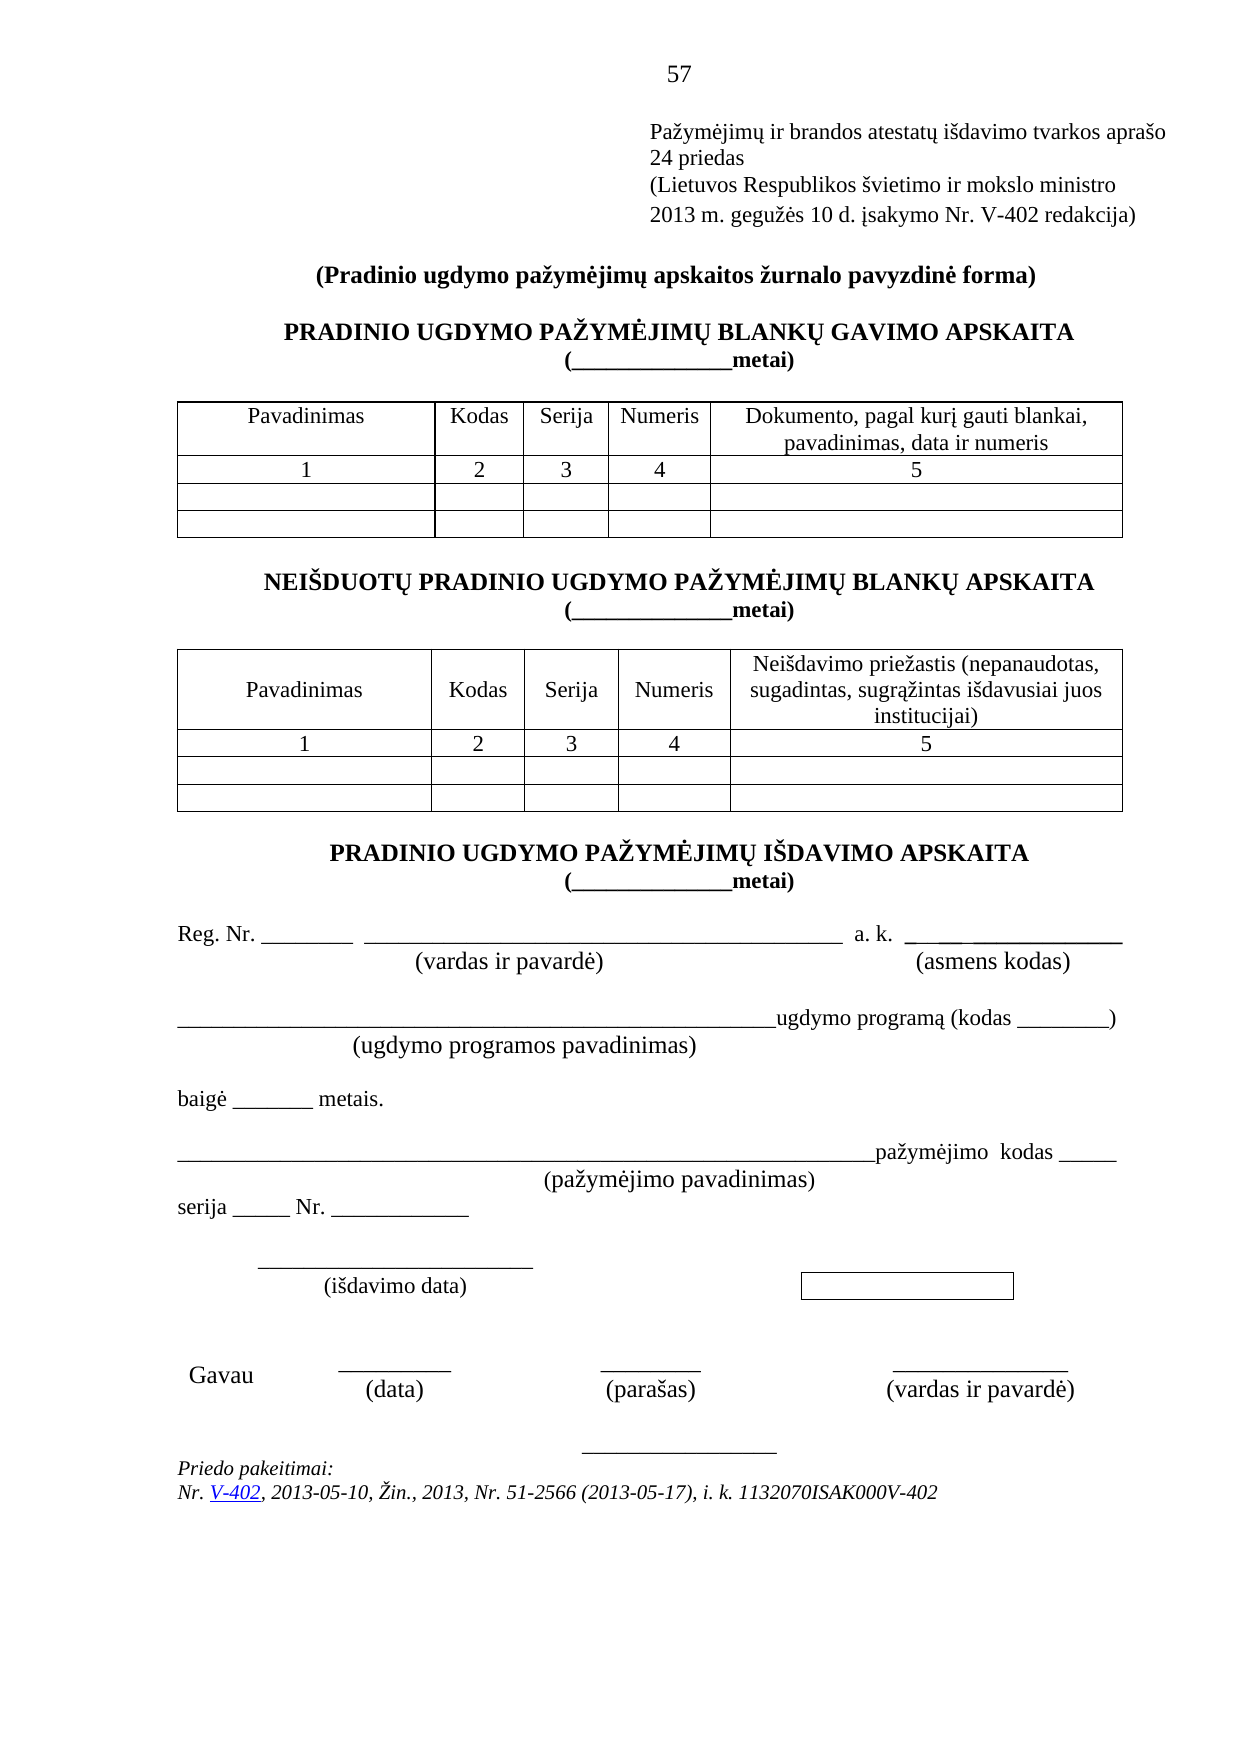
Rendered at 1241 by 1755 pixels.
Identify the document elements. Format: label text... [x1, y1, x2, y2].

table_cell [432, 757, 524, 783]
table_header [614, 1246, 801, 1272]
table_cell [525, 785, 618, 811]
text PRADINIO UGDYMO PAŽYMĖJIMŲ IŠDAVIMO APSKAITA [177, 838, 1181, 867]
text Reg. Nr. ________ a. k. ___________________ [177, 920, 1181, 946]
text (______________metai) [177, 596, 1181, 622]
text (vardas ir pavardė) (asmens kodas) [177, 946, 1181, 975]
table_header Neišdavimo priežastis (nepanaudotas, sugadintas, sugrąžintas išdavusiai juos institucijai) [731, 650, 1122, 729]
table_cell [524, 511, 608, 537]
text (______________metai) [177, 867, 1181, 893]
table_cell [178, 511, 434, 537]
table_header Gavau [177, 1346, 301, 1403]
text baigė _______ metais. [177, 1085, 1181, 1111]
text (Lietuvos Respublikos švietimo ir mokslo ministro [649, 171, 1181, 197]
subtitle (Pradinio ugdymo pažymėjimų apskaitos žurnalo pavyzdinė forma) [177, 260, 1181, 289]
table_cell [731, 785, 1122, 811]
text _ ugdymo programą (kodas ________) [177, 1003, 1181, 1030]
text (pažymėjimo pavadinimas) [177, 1164, 1181, 1193]
text PRADINIO UGDYMO PAŽYMĖJIMŲ BLANKŲ GAVIMO APSKAITA [177, 317, 1181, 346]
table_header [746, 1346, 838, 1403]
text 2013 m. gegužės 10 d. įsakymo Nr. V-402 redakcija) [649, 201, 1181, 227]
table_cell [731, 757, 1122, 783]
table_cell 1 [178, 456, 434, 482]
text _ pažymėjimo kodas _____ [177, 1138, 1181, 1164]
table_header [489, 1346, 556, 1403]
table_cell [436, 484, 523, 510]
table_cell 4 [609, 456, 710, 482]
table_header ________ (parašas) [556, 1346, 746, 1403]
table_cell [436, 511, 523, 537]
table_header ______________ (vardas ir pavardė) [839, 1346, 1122, 1403]
table_cell 1 [178, 730, 431, 756]
text serija _____ Nr. ____________ [177, 1193, 1181, 1219]
table_cell [178, 484, 434, 510]
table_cell [524, 484, 608, 510]
text _________________ [177, 1430, 1181, 1456]
table_cell [711, 511, 1122, 537]
table_cell 5 [731, 730, 1122, 756]
text 24 priedas [649, 144, 1181, 171]
table_cell [1014, 1272, 1122, 1299]
text (ugdymo programos pavadinimas) [177, 1030, 1181, 1059]
table_cell [619, 785, 730, 811]
table_header _________ (data) [301, 1346, 488, 1403]
table_cell [178, 785, 431, 811]
table_header Kodas [436, 403, 523, 455]
table_header Numeris [619, 650, 730, 729]
table_header Serija [524, 403, 608, 455]
table_header Pavadinimas [178, 650, 431, 729]
table_cell [609, 484, 710, 510]
text Priedo pakeitimai: [177, 1456, 1181, 1480]
table_cell [432, 785, 524, 811]
table_cell [801, 1300, 1013, 1327]
table_header ________________________ (išdavimo data) [177, 1246, 613, 1327]
table_cell [619, 757, 730, 783]
table_cell 5 [711, 456, 1122, 482]
table_cell [178, 757, 431, 783]
text (______________metai) [177, 346, 1181, 373]
table_cell [1014, 1299, 1122, 1327]
table_cell 2 [432, 730, 524, 756]
text Nr. V-402, 2013-05-10, Žin., 2013, Nr. 51-2566 (2013-05-17), i. k. 1132070ISAK000V-402 [177, 1480, 1181, 1504]
table_cell [614, 1272, 801, 1299]
table_header [801, 1246, 1013, 1272]
table_cell [614, 1299, 801, 1327]
table_header [1014, 1246, 1122, 1272]
text Pažymėjimų ir brandos atestatų išdavimo tvarkos aprašo [649, 118, 1181, 144]
table_cell [802, 1273, 1013, 1299]
table_header Kodas [432, 650, 524, 729]
table_cell 3 [525, 730, 618, 756]
table_cell 4 [619, 730, 730, 756]
table_cell [525, 757, 618, 783]
table_header Serija [525, 650, 618, 729]
text NEIŠDUOTŲ PRADINIO UGDYMO PAŽYMĖJIMŲ BLANKŲ APSKAITA [177, 567, 1181, 596]
table_cell 3 [524, 456, 608, 482]
table_header Numeris [609, 403, 710, 455]
table_header Dokumento, pagal kurį gauti blankai, pavadinimas, data ir numeris [711, 403, 1122, 455]
table_cell [711, 484, 1122, 510]
table_cell [609, 511, 710, 537]
table_header Pavadinimas [178, 403, 434, 455]
table_cell 2 [436, 456, 523, 482]
